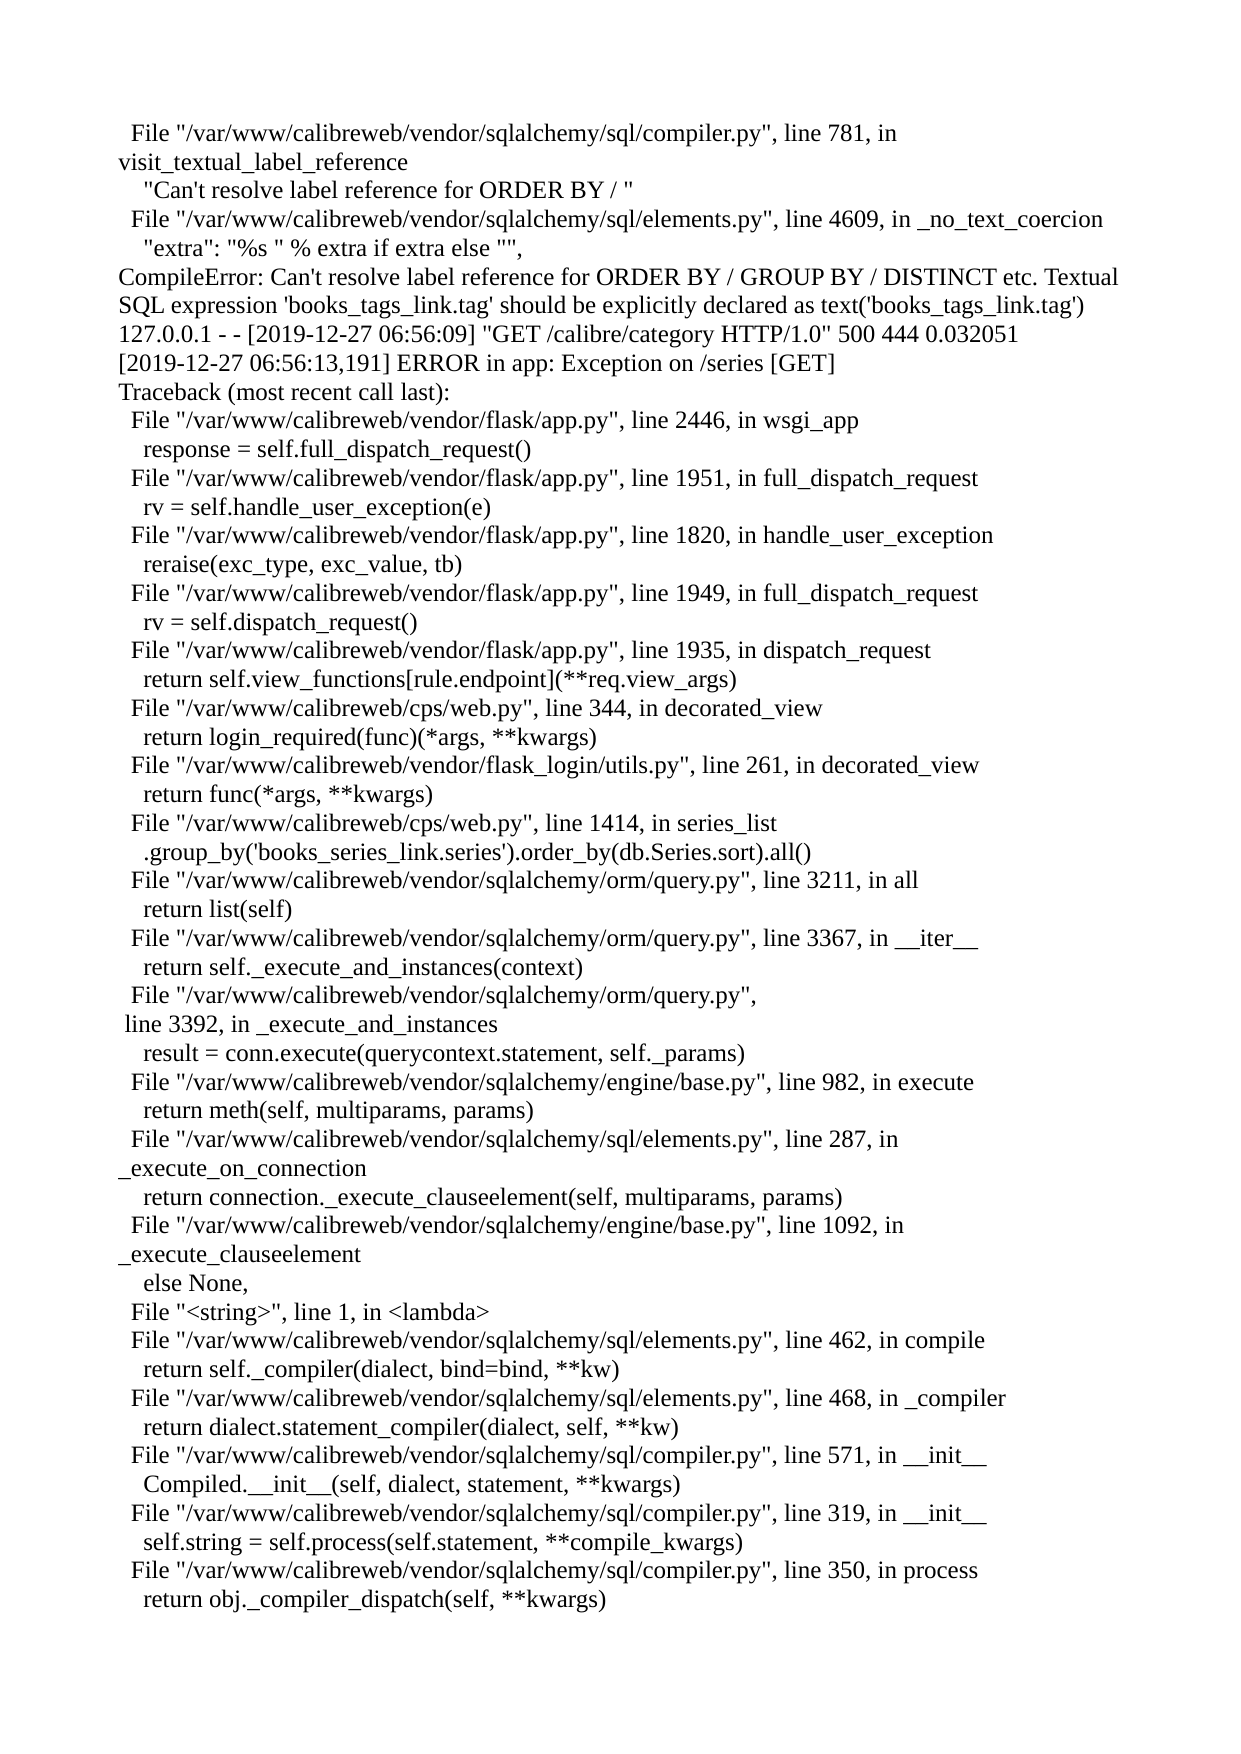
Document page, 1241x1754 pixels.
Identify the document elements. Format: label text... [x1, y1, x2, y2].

text line 3392, in _execute_and_instances result = conn.execute(querycontext.statement, self._params) File "/var/www/calibreweb/vendor/sqlalchemy/engine/base.py", line 982, in execute return meth(self, multiparams, params) File "/var/www/calibreweb/vendor/sqlalchemy/sql/elements.py", line 287, in _execute_on_connection return connection._execute_clauseelement(self, multiparams, params) File "/var/www/calibreweb/vendor/sqlalchemy/engine/base.py", line 1092, in _execute_clauseelement else None, File "<string>", line 1, in <lambda> File "/var/www/calibreweb/vendor/sqlalchemy/sql/elements.py", line 462, in compile return self._compiler(dialect, bind=bind, **kw) File "/var/www/calibreweb/vendor/sqlalchemy/sql/elements.py", line 468, in _compiler return dialect.statement_compiler(dialect, self, **kw) File "/var/www/calibreweb/vendor/sqlalchemy/sql/compiler.py", line 571, in __init__ Compiled.__init__(self, dialect, statement, **kwargs) File "/var/www/calibreweb/vendor/sqlalchemy/sql/compiler.py", line 319, in __init__ self.string = self.process(self.statement, **compile_kwargs) File "/var/www/calibreweb/vendor/sqlalchemy/sql/compiler.py", line 350, in process return obj._compiler_dispatch(self, **kwargs) [118, 1009, 1122, 1613]
text File "/var/www/calibreweb/vendor/sqlalchemy/sql/compiler.py", line 781, in visit_textual_label_reference "Can't resolve label reference for ORDER BY / " File "/var/www/calibreweb/vendor/sqlalchemy/sql/elements.py", line 4609, in _no_text_coercion "extra": "%s " % extra if extra else "", CompileError: Can't resolve label reference for ORDER BY / GROUP BY / DISTINCT etc. Textual SQL expression 'books_tags_link.tag' should be explicitly declared as text('books_tags_link.tag') 127.0.0.1 - - [2019-12-27 06:56:09] "GET /calibre/category HTTP/1.0" 500 444 0.032051 [2019-12-27 06:56:13,191] ERROR in app: Exception on /series [GET] Traceback (most recent call last): File "/var/www/calibreweb/vendor/flask/app.py", line 2446, in wsgi_app response = self.full_dispatch_request() File "/var/www/calibreweb/vendor/flask/app.py", line 1951, in full_dispatch_request rv = self.handle_user_exception(e) File "/var/www/calibreweb/vendor/flask/app.py", line 1820, in handle_user_exception reraise(exc_type, exc_value, tb) File "/var/www/calibreweb/vendor/flask/app.py", line 1949, in full_dispatch_request rv = self.dispatch_request() File "/var/www/calibreweb/vendor/flask/app.py", line 1935, in dispatch_request return self.view_functions[rule.endpoint](**req.view_args) File "/var/www/calibreweb/cps/web.py", line 344, in decorated_view return login_required(func)(*args, **kwargs) File "/var/www/calibreweb/vendor/flask_login/utils.py", line 261, in decorated_view return func(*args, **kwargs) File "/var/www/calibreweb/cps/web.py", line 1414, in series_list .group_by('books_series_link.series').order_by(db.Series.sort).all() File "/var/www/calibreweb/vendor/sqlalchemy/orm/query.py", line 3211, in all return list(self) File "/var/www/calibreweb/vendor/sqlalchemy/orm/query.py", line 3367, in __iter__ return self._execute_and_instances(context) File "/var/www/calibreweb/vendor/sqlalchemy/orm/query.py", [118, 118, 1122, 1009]
